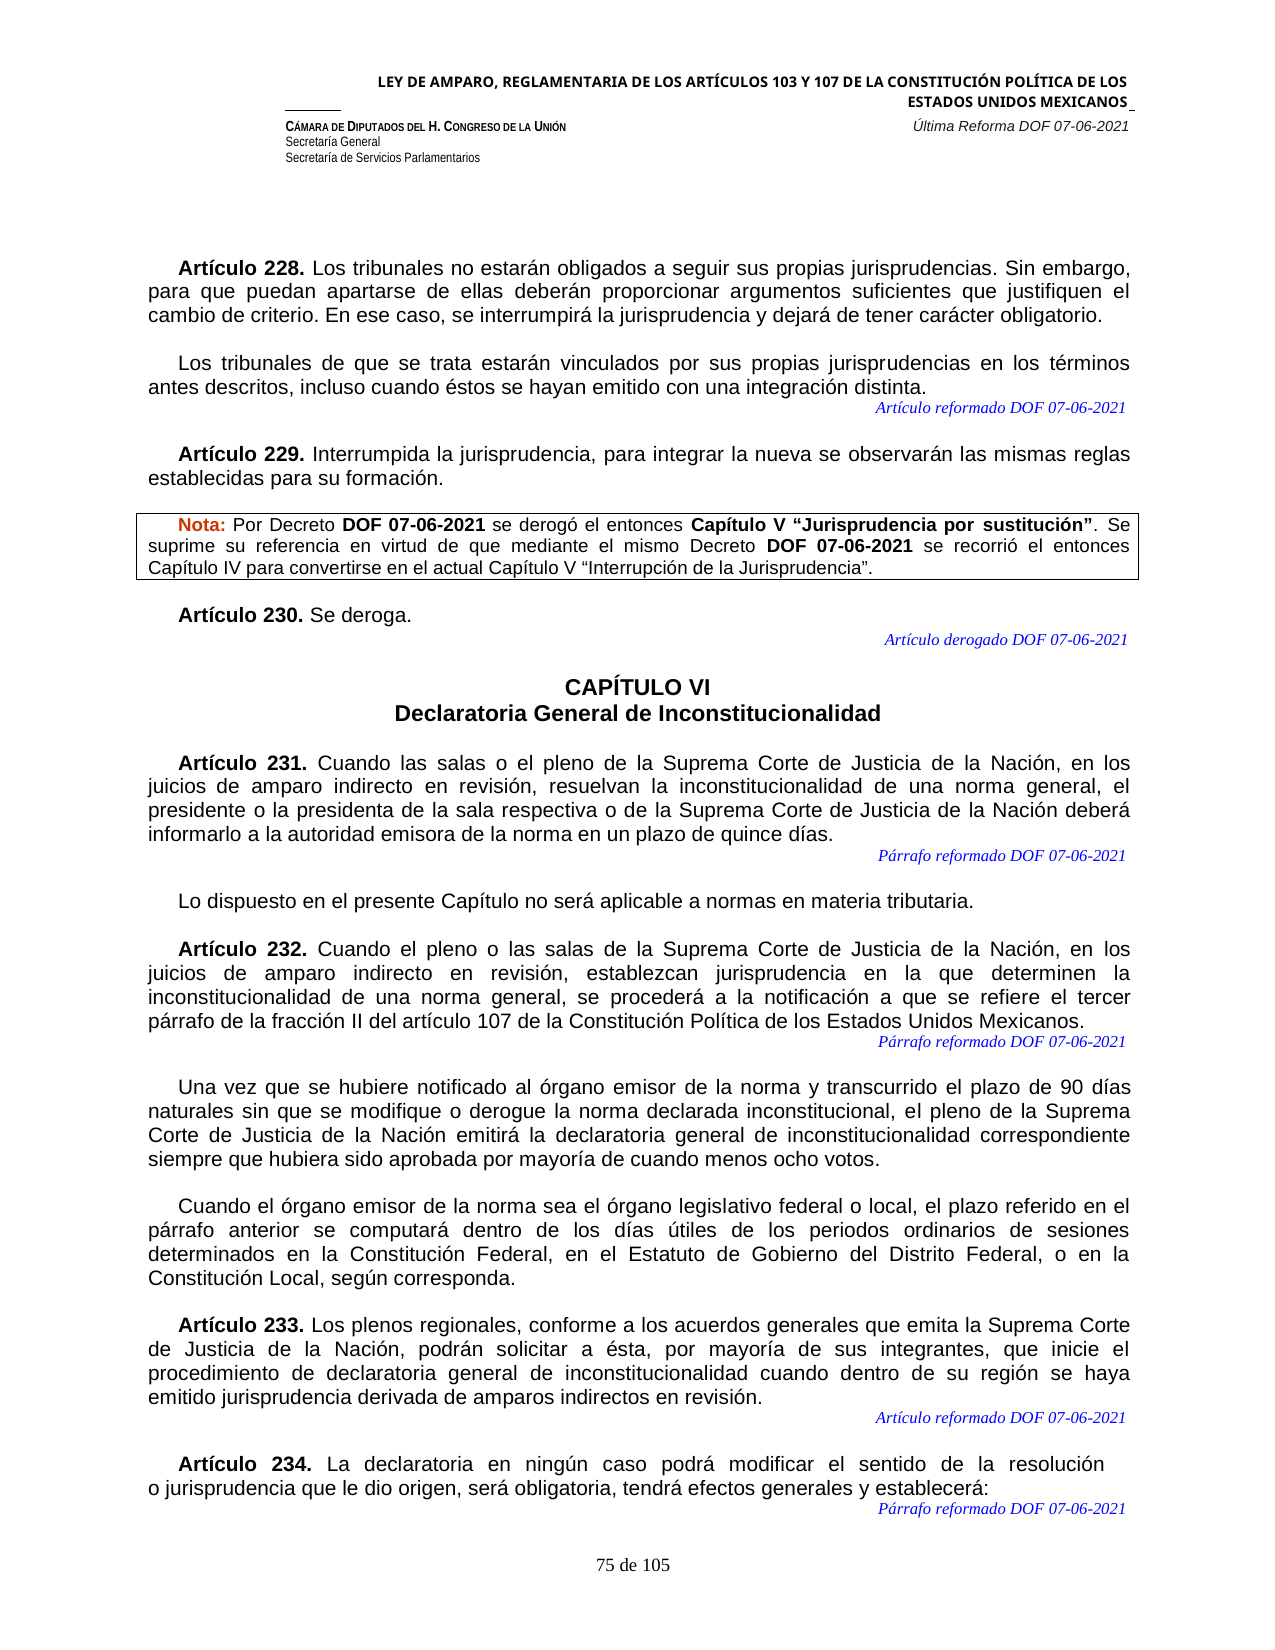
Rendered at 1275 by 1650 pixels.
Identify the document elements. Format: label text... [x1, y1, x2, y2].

text Párrafo reformado DOF 07-06-2021 [135, 1500, 1128, 1518]
text Artículo derogado DOF 07-06-2021 [884, 631, 1148, 649]
text Artículo 232. Cuando el pleno o las salas de la Suprema Corte de Justicia de la Nación, en los juicios de amparo indirecto en revisión, establezcan jurisprudencia en la que determinen la inconstitucionalidad de una norma general, se procederá a la notificación a que se refiere el tercer párrafo de la fracción II del artículo 107 de la Constitución Política de los Estados Unidos Mexicanos. [148, 937, 1131, 1033]
text Artículo reformado DOF 07-06-2021 [135, 399, 1128, 418]
text Declaratoria General de Inconstitucionalidad [391, 700, 885, 726]
text Artículo 231. Cuando las salas o el pleno de la Suprema Corte de Justicia de la Nación, en los juicios de amparo indirecto en revisión, resuelvan la inconstitucionalidad de una norma general, el presidente o la presidenta de la sala respectiva o de la Suprema Corte de Justicia de la Nación deberá informarlo a la autoridad emisora de la norma en un plazo de quince días. [148, 750, 1131, 846]
text Párrafo reformado DOF 07-06-2021 [135, 1033, 1128, 1051]
text Una vez que se hubiere notificado al órgano emisor de la norma y transcurrido el plazo de 90 días naturales sin que se modifique o derogue la norma declarada inconstitucional, el pleno de la Suprema Corte de Justicia de la Nación emitirá la declaratoria general de inconstitucionalidad correspondiente siempre que hubiera sido aprobada por mayoría de cuando menos ocho votos. [148, 1076, 1131, 1171]
text Artículo 228. Los tribunales no estarán obligados a seguir sus propias jurisprudencias. Sin embargo, para que puedan apartarse de ellas deberán proporcionar argumentos suficientes que justifiquen el cambio de criterio. En ese caso, se interrumpirá la jurisprudencia y dejará de tener carácter obligatorio. [148, 255, 1130, 327]
text Nota: Por Decreto DOF 07-06-2021 se derogó el entonces Capítulo V “Jurisprudencia por sustitución”. Se suprime su referencia en virtud de que mediante el mismo Decreto DOF 07-06-2021 se recorrió el entonces Capítulo IV para convertirse en el actual Capítulo V “Interrupción de la Jurisprudencia”. [148, 514, 1131, 579]
text Artículo 229. Interrumpida la jurisprudencia, para integrar la nueva se observarán las mismas reglas establecidas para su formación. [148, 441, 1130, 489]
text Artículo 230. Se deroga. [178, 603, 416, 627]
text Artículo reformado DOF 07-06-2021 [135, 1409, 1128, 1428]
text Cuando el órgano emisor de la norma sea el órgano legislativo federal o local, el plazo referido en el párrafo anterior se computará dentro de los días útiles de los periodos ordinarios de sesiones determinados en la Constitución Federal, en el Estatuto de Gobierno del Distrito Federal, o en la Constitución Local, según corresponda. [148, 1195, 1130, 1289]
text Los tribunales de que se trata estarán vinculados por sus propias jurisprudencias en los términos antes descritos, incluso cuando éstos se hayan emitido con una integración distinta. [148, 351, 1131, 399]
text Párrafo reformado DOF 07-06-2021 [135, 846, 1128, 865]
text Artículo 233. Los plenos regionales, conforme a los acuerdos generales que emita la Suprema Corte de Justicia de la Nación, podrán solicitar a ésta, por mayoría de sus integrantes, que inicie el procedimiento de declaratoria general de inconstitucionalidad cuando dentro de su región se haya emitido jurisprudencia derivada de amparos indirectos en revisión. [148, 1313, 1130, 1409]
text Lo dispuesto en el presente Capítulo no será aplicable a normas en materia tributaria. [178, 889, 1148, 913]
text CAPÍTULO VI [561, 673, 714, 700]
text Artículo 234. La declaratoria en ningún caso podrá modificar el sentido de la resolución o jurisprudencia que le dio origen, será obligatoria, tendrá efectos generales y establecerá: [148, 1452, 1130, 1500]
